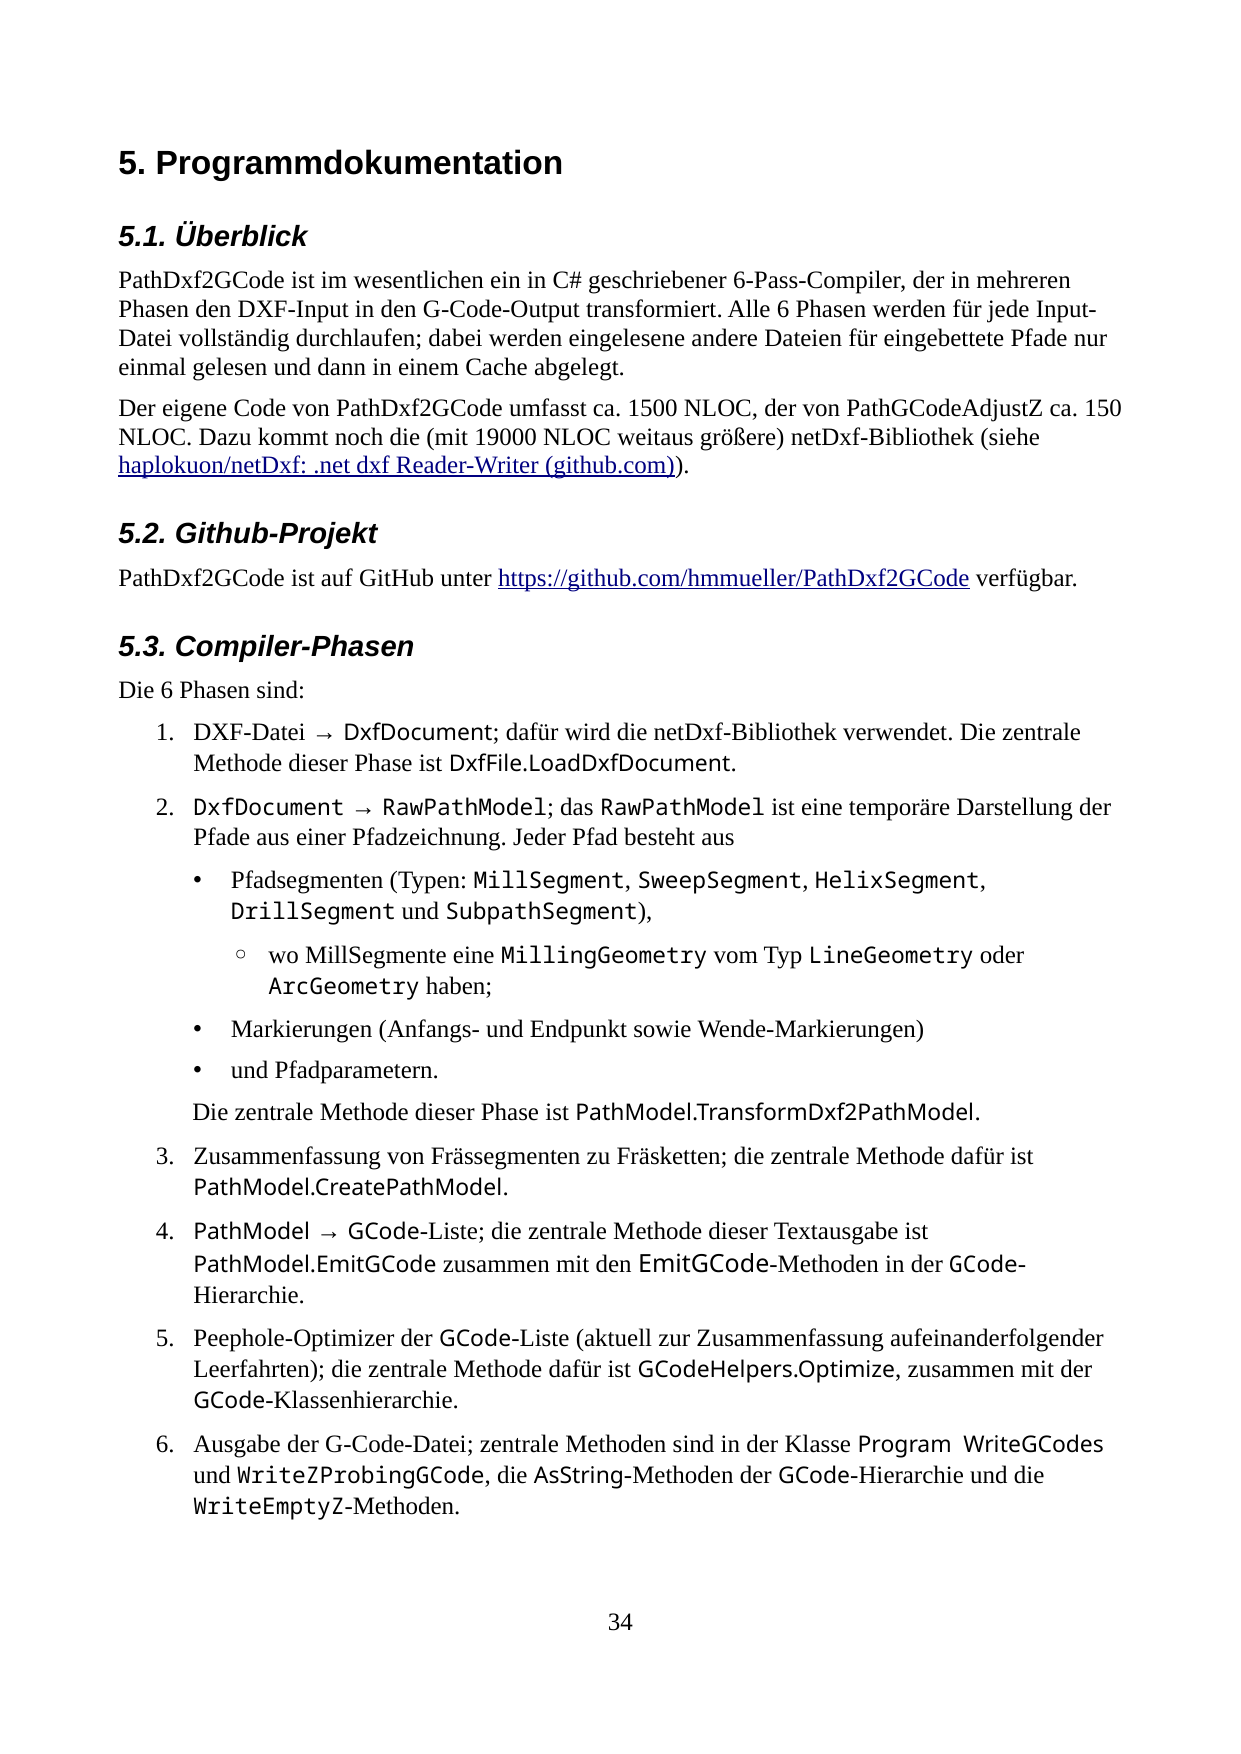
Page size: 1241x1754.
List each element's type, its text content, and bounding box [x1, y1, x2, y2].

list Peephole-Optimizer der GCode-Liste (aktuell zur Zusammenfassung aufeinanderfolgender Leerfahrten); die zentrale Methode dafür ist GCodeHelpers.Optimize, zusammen mit der GCode-Klassenhierarchie. [156, 1321, 1122, 1415]
text PathDxf2GCode ist im wesentlichen ein in C# geschriebener 6-Pass-Compiler, der in mehreren Phasen den DXF-Input in den G-Code-Output transformiert. Alle 6 Phasen werden für jede Input-Datei vollständig durchlaufen; dabei werden eingelesene andere Dateien für eingebettete Pfade nur einmal gelesen und dann in einem Cache abgelegt. [118, 265, 1122, 380]
list Zusammenfassung von Frässegmenten zu Fräsketten; die zentrale Methode dafür ist PathModel.CreatePathModel. [156, 1140, 1122, 1202]
list Markierungen (Anfangs- und Endpunkt sowie Wende-Markierungen) [193, 1014, 1122, 1042]
subtitle 5.3. Compiler-Phasen [118, 629, 1122, 662]
list DxfDocument → RawPathModel; das RawPathModel ist eine temporäre Darstellung der Pfade aus einer Pfadzeichnung. Jeder Pfad besteht aus [156, 791, 1122, 851]
list Ausgabe der G-Code-Datei; zentrale Methoden sind in der Klasse Program WriteGCodes und WriteZProbingGCode, die AsString-Methoden der GCode-Hierarchie und die WriteEmptyZ-Methoden. [156, 1428, 1122, 1521]
subtitle 5.1. Überblick [118, 219, 1122, 253]
list DXF-Datei → DxfDocument; dafür wird die netDxf-Bibliothek verwendet. Die zentrale Methode dieser Phase ist DxfFile.LoadDxfDocument. [156, 716, 1122, 779]
list Pfadsegmenten (Typen: MillSegment, SweepSegment, HelixSegment, DrillSegment und SubpathSegment), [193, 864, 1122, 926]
subtitle 5.2. Github-Projekt [118, 517, 1122, 550]
text Der eigene Code von PathDxf2GCode umfasst ca. 1500 NLOC, der von PathGCodeAdjustZ ca. 150 NLOC. Dazu kommt noch die (mit 19000 NLOC weitaus größere) netDxf-Bibliothek (siehe haplokuon/netDxf: .net dxf Reader-Writer (github.com)). [118, 393, 1122, 479]
subtitle 5. Programmdokumentation [118, 143, 1122, 182]
list und Pfadparametern. [193, 1055, 1122, 1084]
text PathDxf2GCode ist auf GitHub unter https://github.com/hmmueller/PathDxf2GCode verfügbar. [118, 563, 1122, 591]
list wo MillSegmente eine MillingGeometry vom Typ LineGeometry oder ArcGeometry haben; [231, 939, 1122, 1001]
list PathModel → GCode-Liste; die zentrale Methode dieser Textausgabe ist PathModel.EmitGCode zusammen mit den EmitGCode-Methoden in der GCode-Hierarchie. [156, 1215, 1122, 1309]
text Die 6 Phasen sind: [118, 675, 1122, 704]
text Die zentrale Methode dieser Phase ist PathModel.TransformDxf2PathModel. [192, 1096, 1122, 1127]
